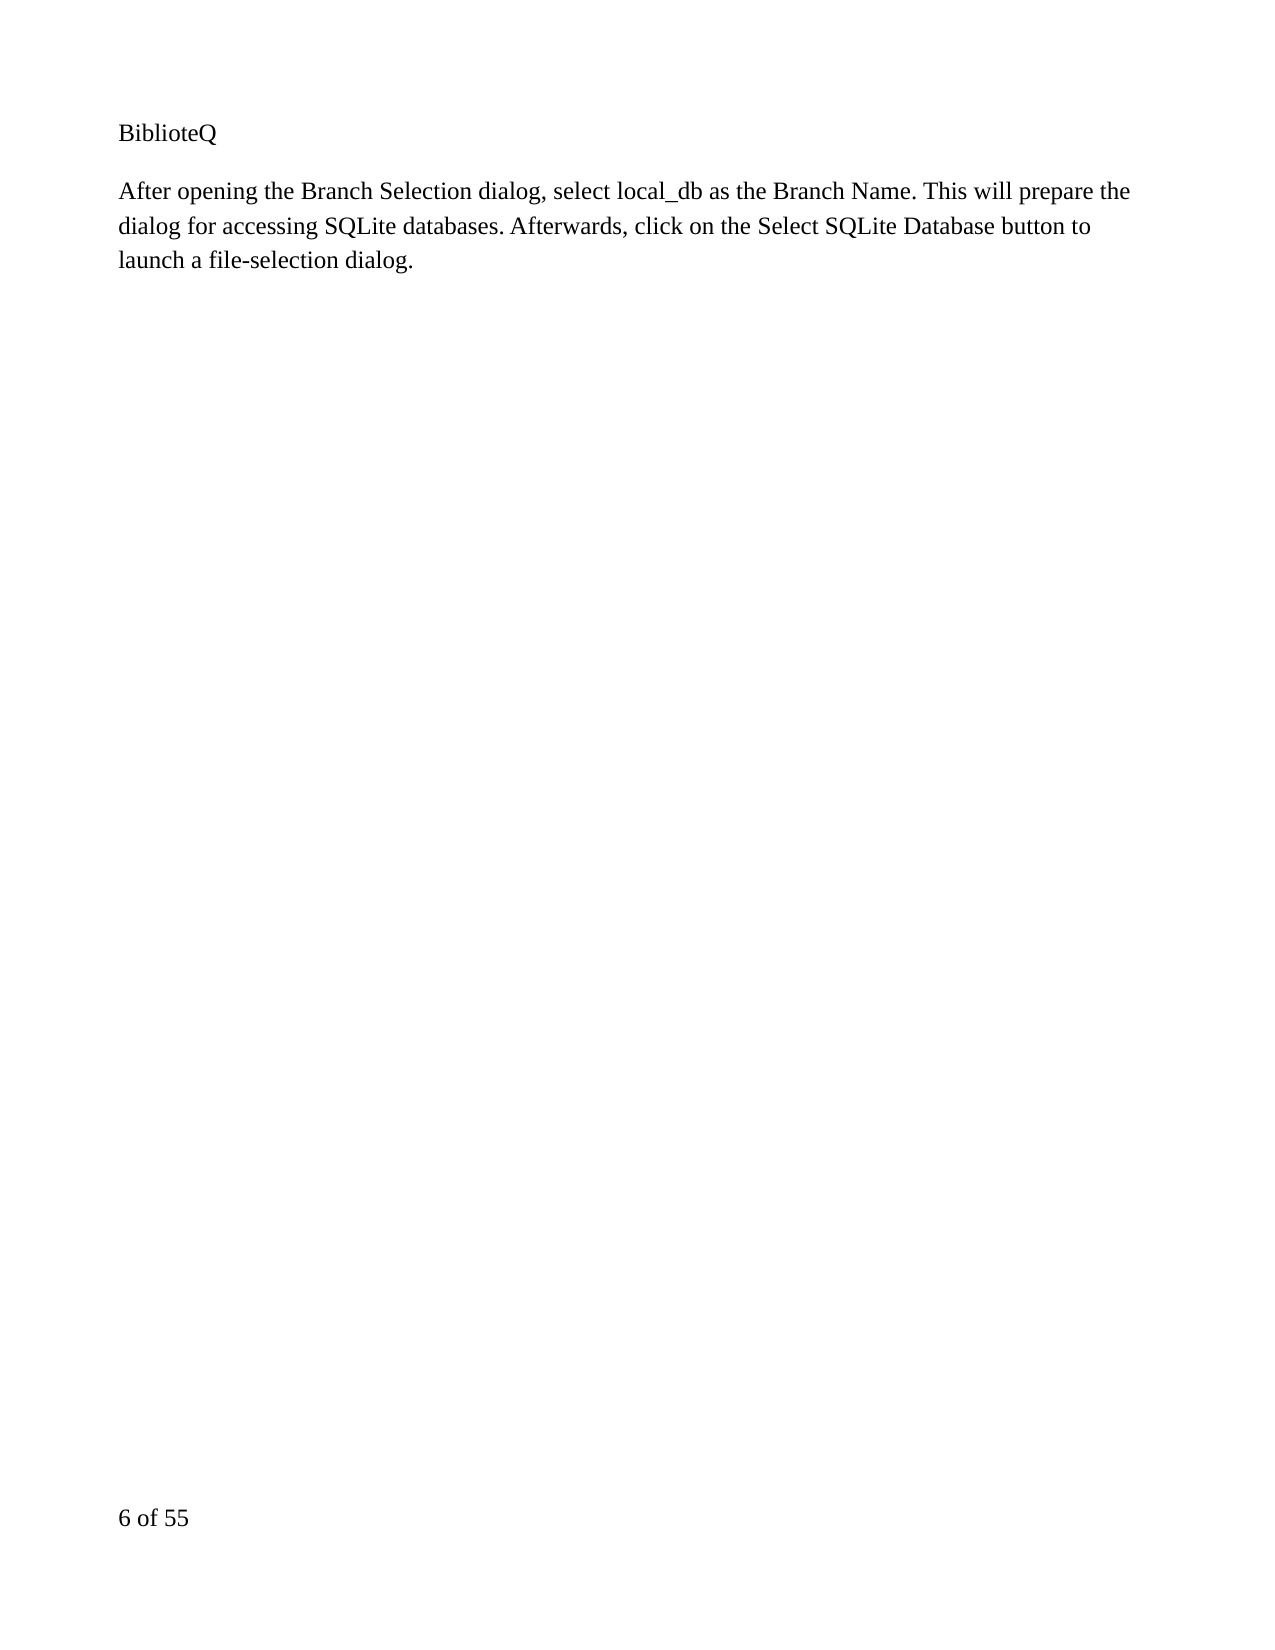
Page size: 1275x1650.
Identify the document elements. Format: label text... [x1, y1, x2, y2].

text After opening the Branch Selection dialog, select local_db as the Branch Name. This will prepare the dialog for accessing SQLite databases. Afterwards, click on the Select SQLite Database button to launch a file-selection dialog. [118, 176, 1157, 274]
